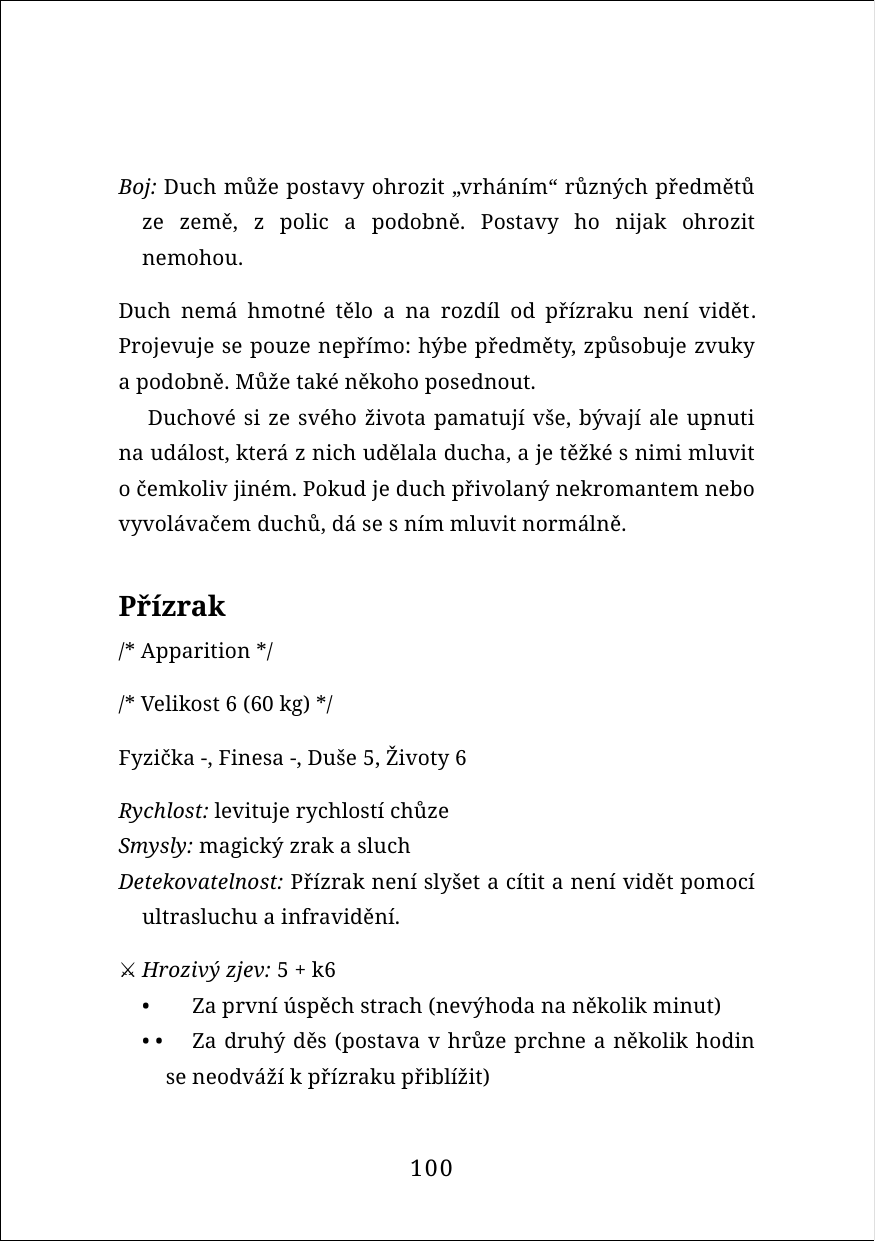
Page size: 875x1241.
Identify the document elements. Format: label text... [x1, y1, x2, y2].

text • Za první úspěch strach (nevýhoda na několik minut) [142, 991, 756, 1019]
text Detekovatelnost: Přízrak není slyšet a cítit a není vidět pomocí ultrasluchu a infravidění. [118, 867, 756, 931]
text Rychlost: levituje rychlostí chůze [118, 796, 756, 824]
text • • Za druhý děs (postava v hrůze prchne a několik hodin se neodváží k přízraku přiblížit) [142, 1027, 756, 1091]
text Smysly: magický zrak a sluch [118, 831, 756, 860]
text ⚔ Hrozivý zjev: 5 + k6 [118, 956, 756, 984]
text /* Velikost 6 (60 kg) */ [118, 689, 756, 718]
subtitle Přízrak [118, 586, 756, 624]
text Fyzička -, Finesa -, Duše 5, Životy 6 [118, 743, 756, 771]
text Boj: Duch může postavy ohrozit „vrháním“ různých předmětů ze země, z polic a podobně. Postavy ho nijak ohrozit nemohou. [118, 172, 756, 271]
text Duch nemá hmotné tělo a na rozdíl od přízraku není vidět. Projevuje se pouze nepřímo: hýbe předměty, způsobuje zvuky a podobně. Může také někoho posednout. Duchové si ze svého života pamatují vše, bývají ale upnuti na událost, která z nich udělala ducha, a je těžké s nimi mluvit o čemkoliv jiném. Pokud je duch přivolaný nekromantem nebo vyvolávačem duchů, dá se s ním mluvit normálně. [118, 296, 756, 538]
text /* Apparition */ [118, 636, 756, 664]
